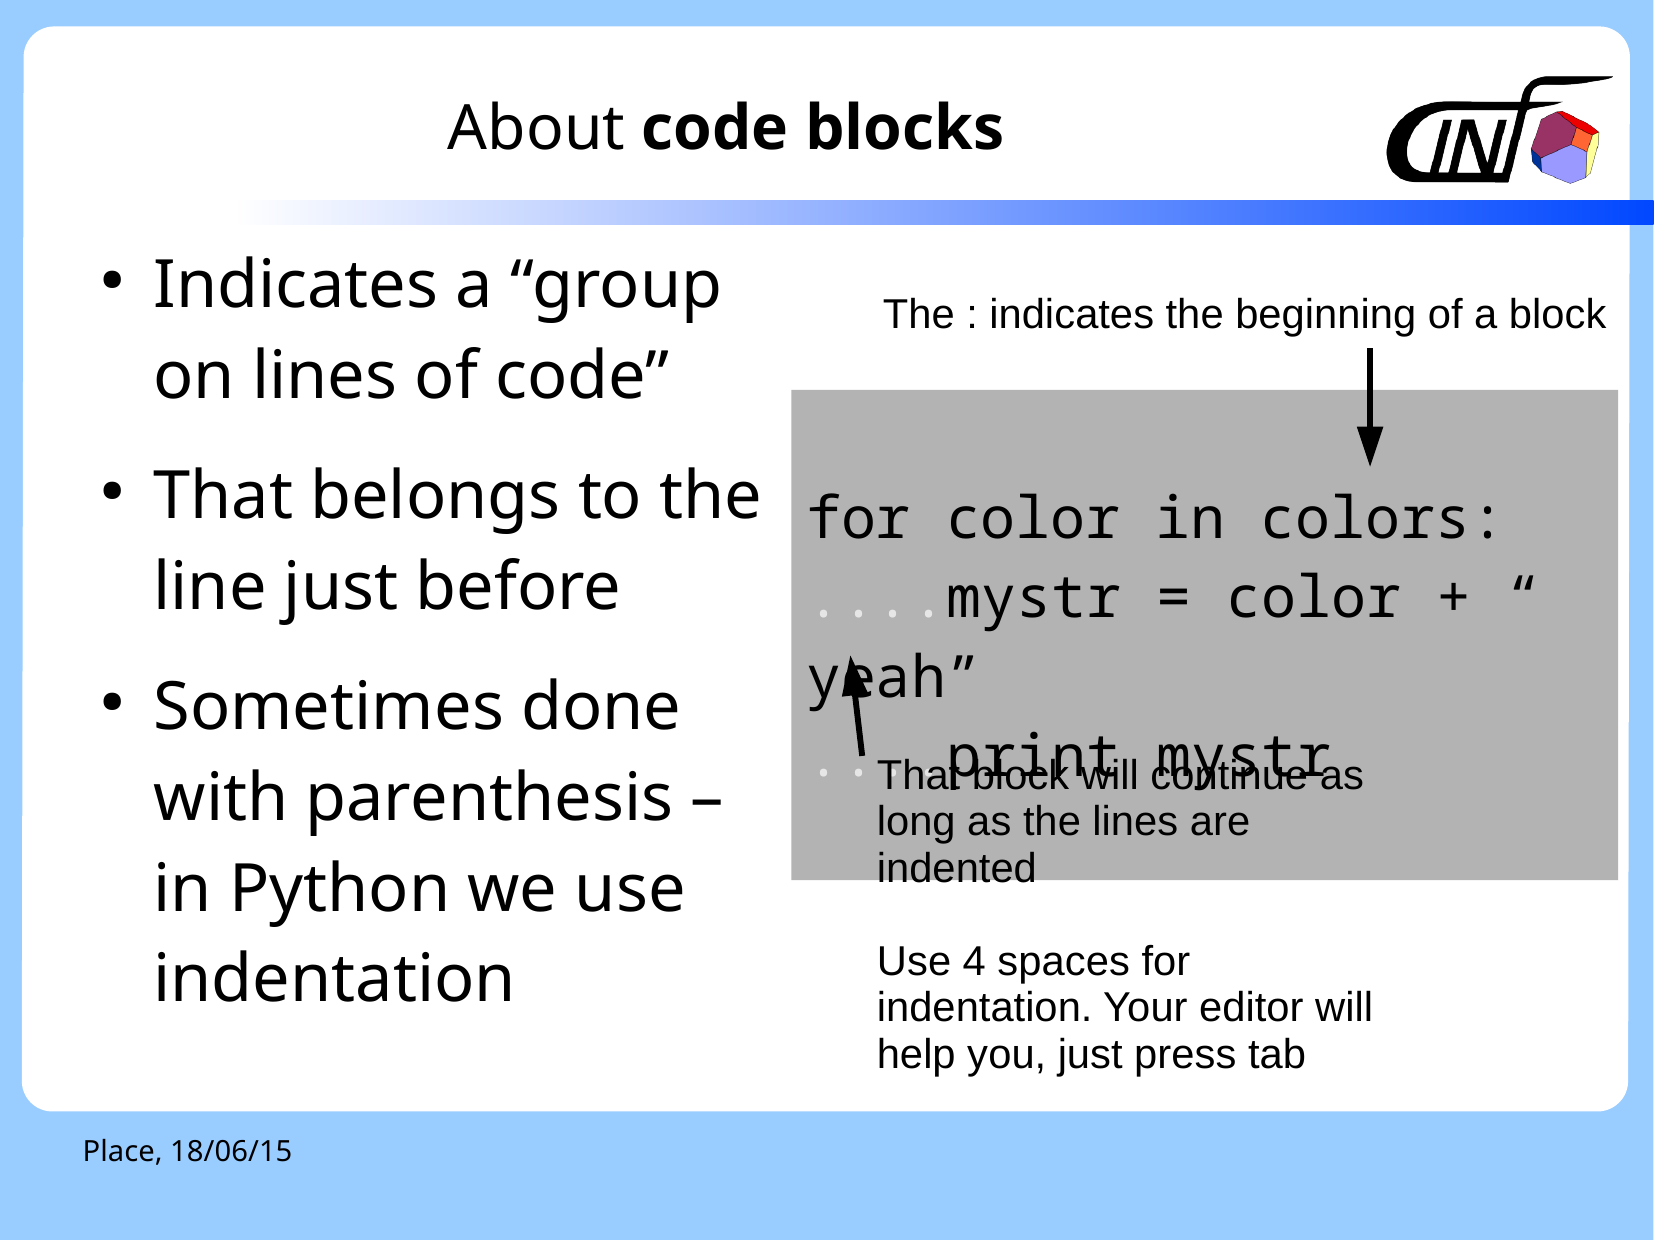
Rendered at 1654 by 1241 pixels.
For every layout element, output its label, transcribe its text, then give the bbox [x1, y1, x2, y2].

list Indicates a “group on lines of code” That belongs to the line just before Sometimes done with parenthesis – in Python we use indentation [82, 236, 768, 1087]
text_box for color in colors: ....mystr = color + “ yeah” ....print mystr [791, 389, 1619, 698]
picture [1386, 76, 1613, 184]
title About code blocks [82, 49, 1371, 201]
text_box That block will continue as long as the lines are indented Use 4 spaces for indentation. Your editor will help you, just press tab [862, 744, 1406, 1088]
table_header B [956, 201, 961, 224]
text_box The : indicates the beginning of a block [868, 283, 1622, 346]
